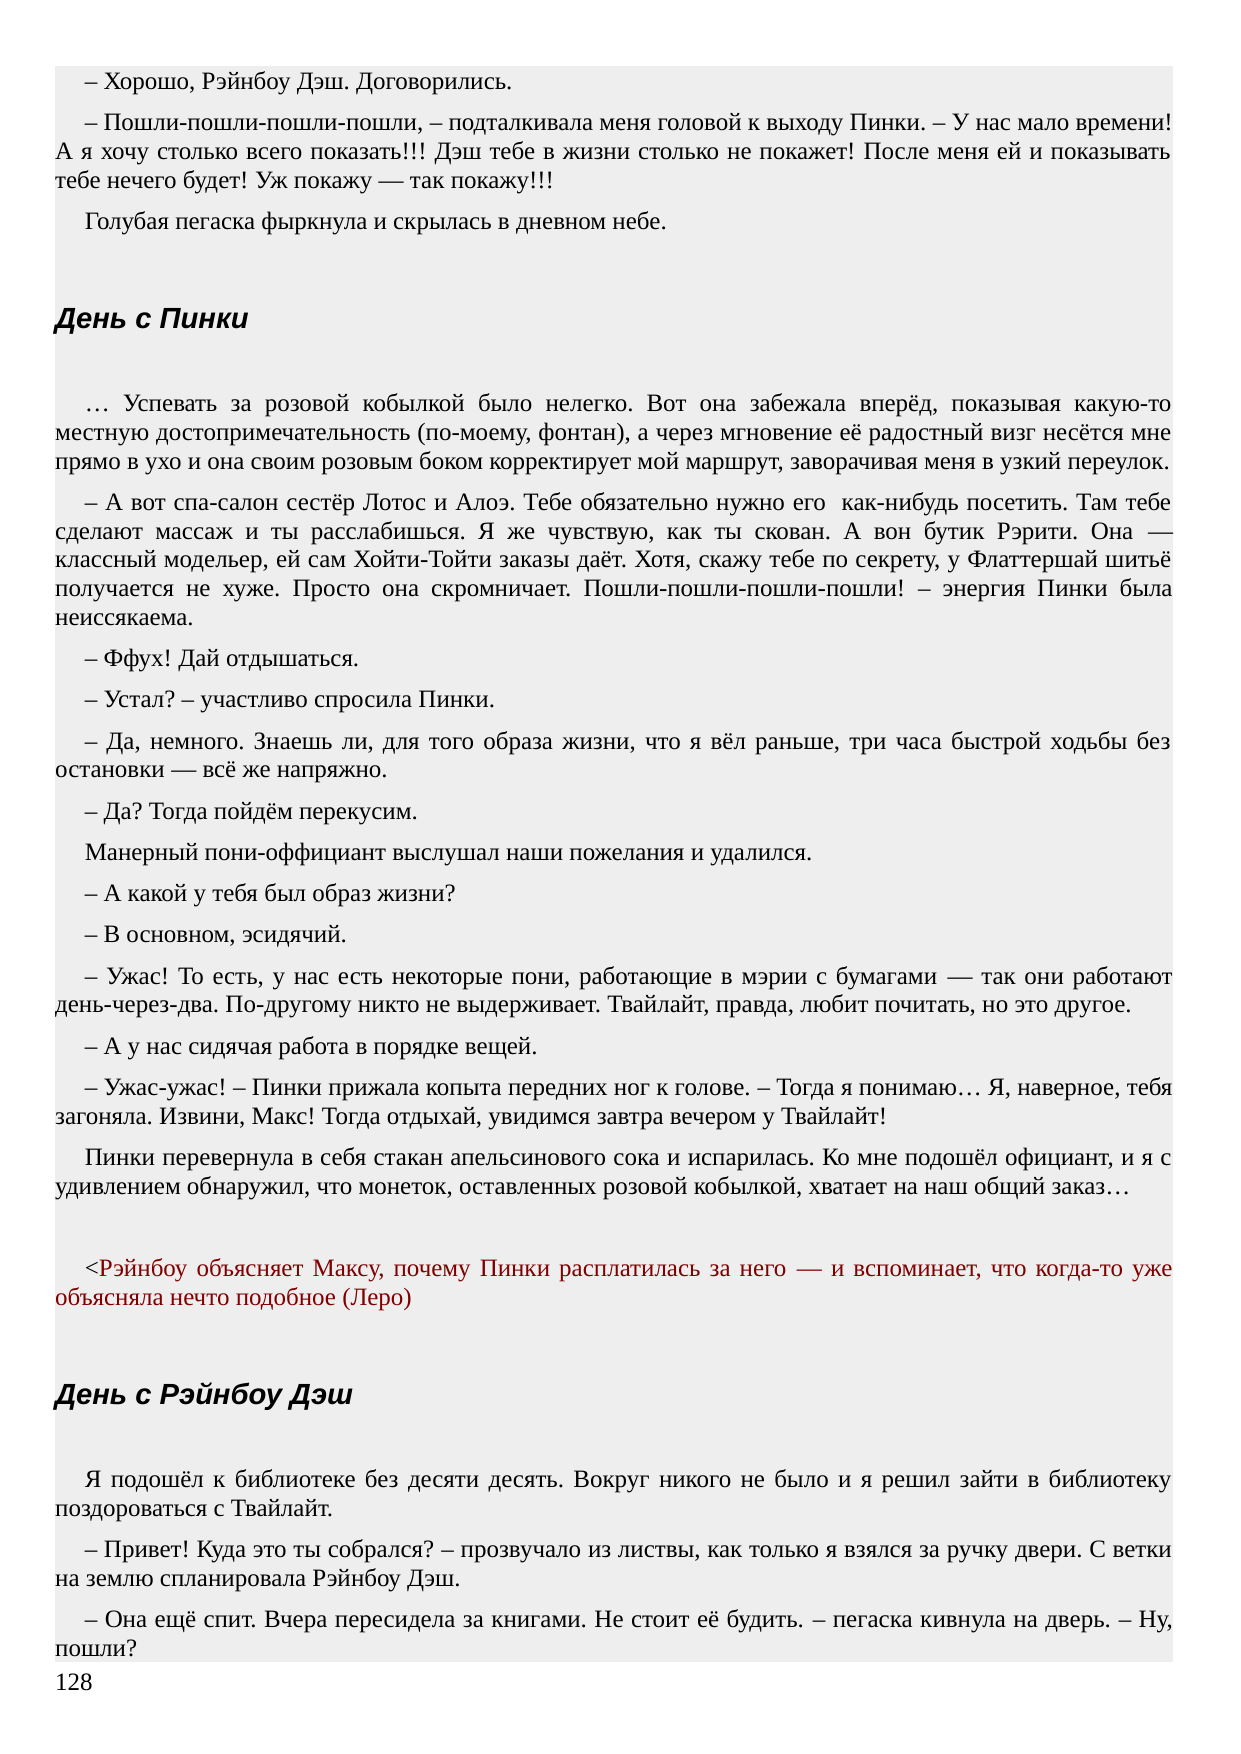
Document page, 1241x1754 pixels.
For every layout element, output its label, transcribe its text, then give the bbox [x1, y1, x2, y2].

text – Она ещё спит. Вчера пересидела за книгами. Не стоит её будить. – пегаска кивнула на дверь. – Ну, пошли? [55, 1604, 1173, 1662]
text – Ужас-ужас! – Пинки прижала копыта передних ног к голове. – Тогда я понимаю… Я, наверное, тебя загоняла. Извини, Макс! Тогда отдыхай, увидимся завтра вечером у Твайлайт! [55, 1072, 1173, 1129]
text Манерный пони-оффициант выслушал наши пожелания и удалился. [55, 837, 1173, 866]
subtitle День с Пинки [55, 301, 1173, 334]
text – Хорошо, Рэйнбоу Дэш. Договорились. [55, 66, 1173, 95]
text – Привет! Куда это ты собрался? – прозвучало из листвы, как только я взялся за ручку двери. С ветки на землю спланировала Рэйнбоу Дэш. [55, 1534, 1173, 1592]
text … Успевать за розовой кобылкой было нелегко. Вот она забежала вперёд, показывая какую-то местную достопримечательность (по-моему, фонтан), а через мгновение её радостный визг несётся мне прямо в ухо и она своим розовым боком корректирует мой маршрут, заворачивая меня в узкий переулок. [55, 388, 1173, 474]
text – А вот спа-салон сестёр Лотос и Алоэ. Тебе обязательно нужно его как-нибудь посетить. Там тебе сделают массаж и ты расслабишься. Я же чувствую, как ты скован. А вон бутик Рэрити. Она — классный модельер, ей сам Хойти-Тойти заказы даёт. Хотя, скажу тебе по секрету, у Флаттершай шитьё получается не хуже. Просто она скромничает. Пошли-пошли-пошли-пошли! – энергия Пинки была неиссякаема. [55, 487, 1173, 631]
text – Ужас! То есть, у нас есть некоторые пони, работающие в мэрии с бумагами — так они работают день-через-два. По-другому никто не выдерживает. Твайлайт, правда, любит почитать, но это другое. [55, 961, 1173, 1018]
text Пинки перевернула в себя стакан апельсинового сока и испарилась. Ко мне подошёл официант, и я с удивлением обнаружил, что монеток, оставленных розовой кобылкой, хватает на наш общий заказ… [55, 1142, 1173, 1199]
text – Ффух! Дай отдышаться. [55, 643, 1173, 672]
subtitle День с Рэйнбоу Дэш [55, 1377, 1173, 1411]
text – Пошли-пошли-пошли-пошли, – подталкивала меня головой к выходу Пинки. – У нас мало времени! А я хочу столько всего показать!!! Дэш тебе в жизни столько не покажет! После меня ей и показывать тебе нечего будет! Уж покажу — так покажу!!! [55, 107, 1173, 193]
text – В основном, эсидячий. [55, 919, 1173, 948]
text – Устал? – участливо спросила Пинки. [55, 684, 1173, 713]
text Голубая пегаска фыркнула и скрылась в дневном небе. [55, 206, 1173, 235]
text Я подошёл к библиотеке без десяти десять. Вокруг никого не было и я решил зайти в библиотеку поздороваться с Твайлайт. [55, 1464, 1173, 1522]
text – А какой у тебя был образ жизни? [55, 878, 1173, 907]
text – Да? Тогда пойдём перекусим. [55, 796, 1173, 824]
text <Рэйнбоу объясняет Максу, почему Пинки расплатилась за него — и вспоминает, что когда-то уже объясняла нечто подобное (Леро) [55, 1253, 1173, 1311]
text – Да, немного. Знаешь ли, для того образа жизни, что я вёл раньше, три часа быстрой ходьбы без остановки — всё же напряжно. [55, 726, 1173, 783]
text – А у нас сидячая работа в порядке вещей. [55, 1031, 1173, 1059]
